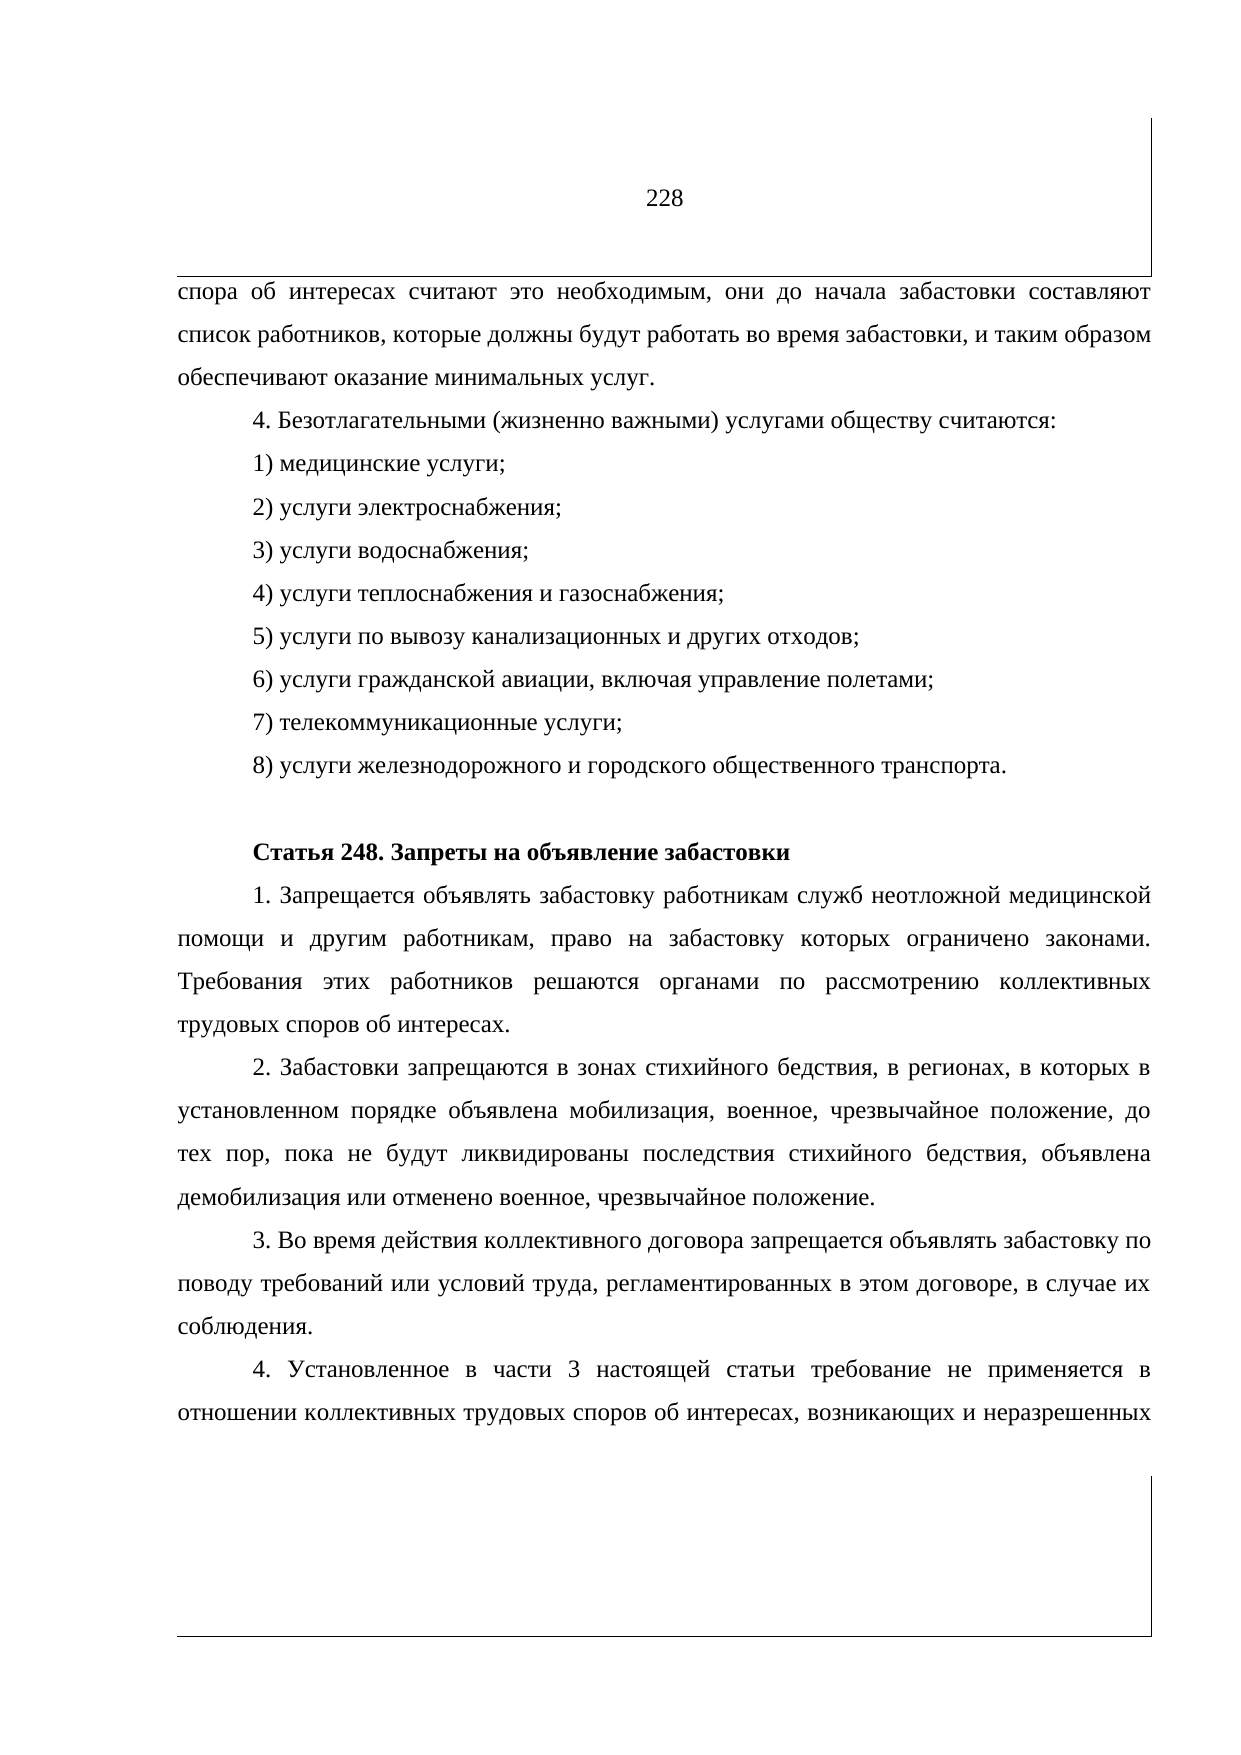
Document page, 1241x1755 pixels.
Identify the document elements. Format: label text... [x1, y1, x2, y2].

text 5) услуги по вывозу канализационных и других отходов; [177, 621, 1152, 650]
text 4. Безотлагательными (жизненно важными) услугами обществу считаются: [177, 405, 1152, 434]
text 7) телекоммуникационные услуги; [177, 707, 1152, 736]
text 2. Забастовки запрещаются в зонах стихийного бедствия, в регионах, в которых в установленном порядке объявлена мобилизация, военное, чрезвычайное положение, до тех пор, пока не будут ликвидированы последствия стихийного бедствия, объявлена демобилизация или отменено военное, чрезвычайное положение. [177, 1052, 1152, 1210]
text 4. Установленное в части 3 настоящей статьи требование не применяется в отношении коллективных трудовых споров об интересах, возникающих и неразрешенных [177, 1354, 1152, 1426]
text 3) услуги водоснабжения; [177, 535, 1152, 563]
text 3. Во время действия коллективного договора запрещается объявлять забастовку по поводу требований или условий труда, регламентированных в этом договоре, в случае их соблюдения. [177, 1225, 1152, 1340]
text 2) услуги электроснабжения; [177, 492, 1152, 520]
text Статья 248. Запреты на объявление забастовки [177, 837, 1152, 865]
text спора об интересах считают это необходимым, они до начала забастовки составляют список работников, которые должны будут работать во время забастовки, и таким образом обеспечивают оказание минимальных услуг. [177, 276, 1152, 391]
text 8) услуги железнодорожного и городского общественного транспорта. [177, 750, 1152, 779]
text 4) услуги теплоснабжения и газоснабжения; [177, 578, 1152, 607]
text 1. Запрещается объявлять забастовку работникам служб неотложной медицинской помощи и другим работникам, право на забастовку которых ограничено законами. Требования этих работников решаются органами по рассмотрению коллективных трудовых споров об интересах. [177, 880, 1152, 1038]
text 6) услуги гражданской авиации, включая управление полетами; [177, 664, 1152, 693]
text 1) медицинские услуги; [177, 448, 1152, 477]
